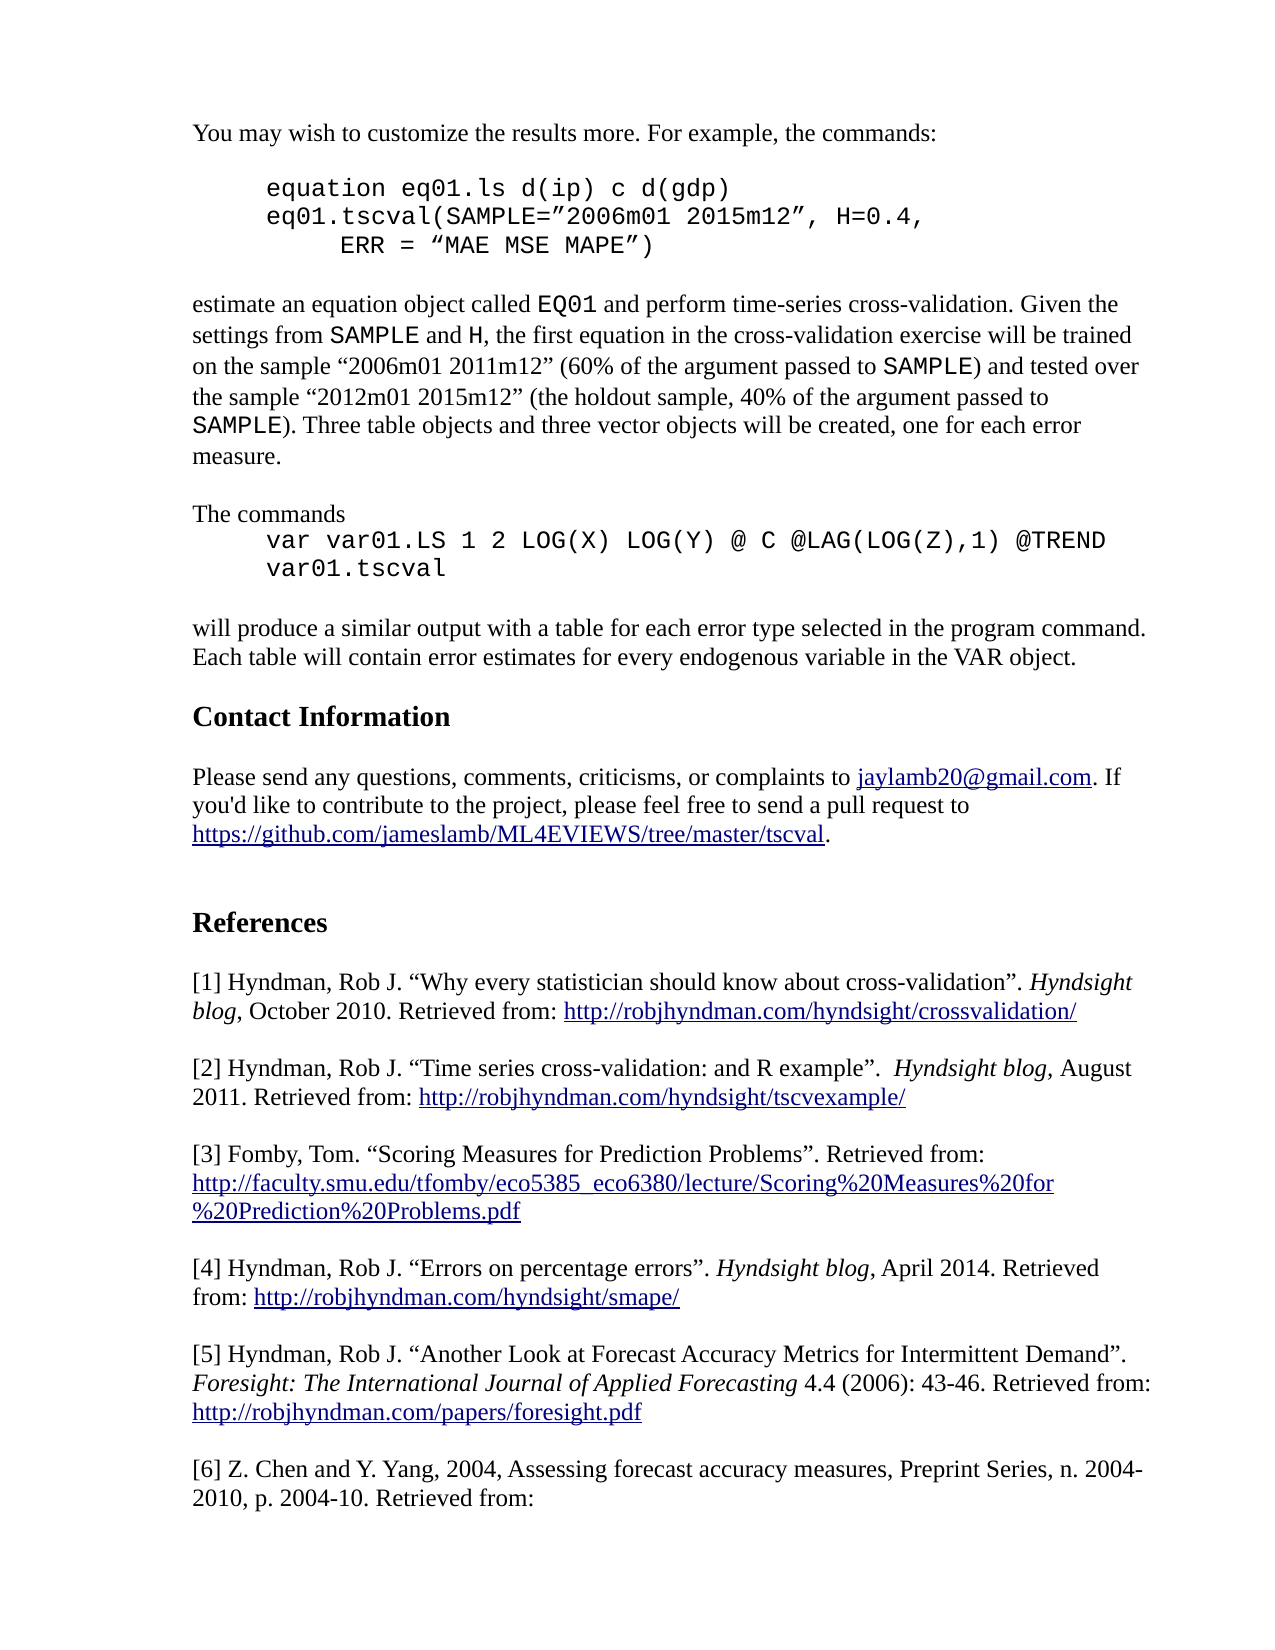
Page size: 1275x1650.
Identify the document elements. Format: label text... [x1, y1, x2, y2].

text References [192, 905, 1157, 939]
text Please send any questions, comments, criticisms, or complaints to jaylamb20@gmail.com. If you'd like to contribute to the project, please feel free to send a pull request to https://github.com/jameslamb/ML4EVIEWS/tree/master/tscval. [192, 762, 1157, 848]
text [4] Hyndman, Rob J. “Errors on percentage errors”. Hyndsight blog, April 2014. Retrieved from: http://robjhyndman.com/hyndsight/smape/ [192, 1253, 1157, 1311]
text ERR = “MAE MSE MAPE”) [266, 232, 1157, 261]
text will produce a similar output with a table for each error type selected in the program command. Each table will contain error estimates for every endogenous variable in the VAR object. [192, 613, 1157, 671]
text var var01.LS 1 2 LOG(X) LOG(Y) @ C @LAG(LOG(Z),1) @TREND [266, 528, 1157, 556]
text estimate an equation object called EQ01 and perform time-series cross-validation. Given the settings from SAMPLE and H, the first equation in the cross-validation exercise will be trained on the sample “2006m01 2011m12” (60% of the argument passed to SAMPLE) and tested over the sample “2012m01 2015m12” (the holdout sample, 40% of the argument passed to SAMPLE). Three table objects and three vector objects will be created, one for each error measure. [192, 289, 1157, 470]
text Contact Information [192, 699, 1157, 733]
text [3] Fomby, Tom. “Scoring Measures for Prediction Problems”. Retrieved from: http://faculty.smu.edu/tfomby/eco5385_eco6380/lecture/Scoring%20Measures%20for%20Prediction%20Problems.pdf [192, 1139, 1157, 1225]
text The commands [192, 499, 1157, 528]
text You may wish to customize the results more. For example, the commands: [192, 118, 1157, 147]
text [2] Hyndman, Rob J. “Time series cross-validation: and R example”. Hyndsight blog, August 2011. Retrieved from: http://robjhyndman.com/hyndsight/tscvexample/ [192, 1053, 1157, 1111]
text [6] Z. Chen and Y. Yang, 2004, Assessing forecast accuracy measures, Preprint Series, n. 2004-2010, p. 2004-10. Retrieved from: [192, 1454, 1157, 1511]
text equation eq01.ls d(ip) c d(gdp) [266, 176, 1157, 204]
text [5] Hyndman, Rob J. “Another Look at Forecast Accuracy Metrics for Intermittent Demand”. Foresight: The International Journal of Applied Forecasting 4.4 (2006): 43-46. Retrieved from: http://robjhyndman.com/papers/foresight.pdf [192, 1339, 1157, 1426]
text [1] Hyndman, Rob J. “Why every statistician should know about cross-validation”. Hyndsight blog, October 2010. Retrieved from: http://robjhyndman.com/hyndsight/crossvalidation/ [192, 967, 1157, 1025]
text var01.tscval [266, 556, 1157, 584]
text eq01.tscval(SAMPLE=”2006m01 2015m12”, H=0.4, [266, 204, 1157, 232]
